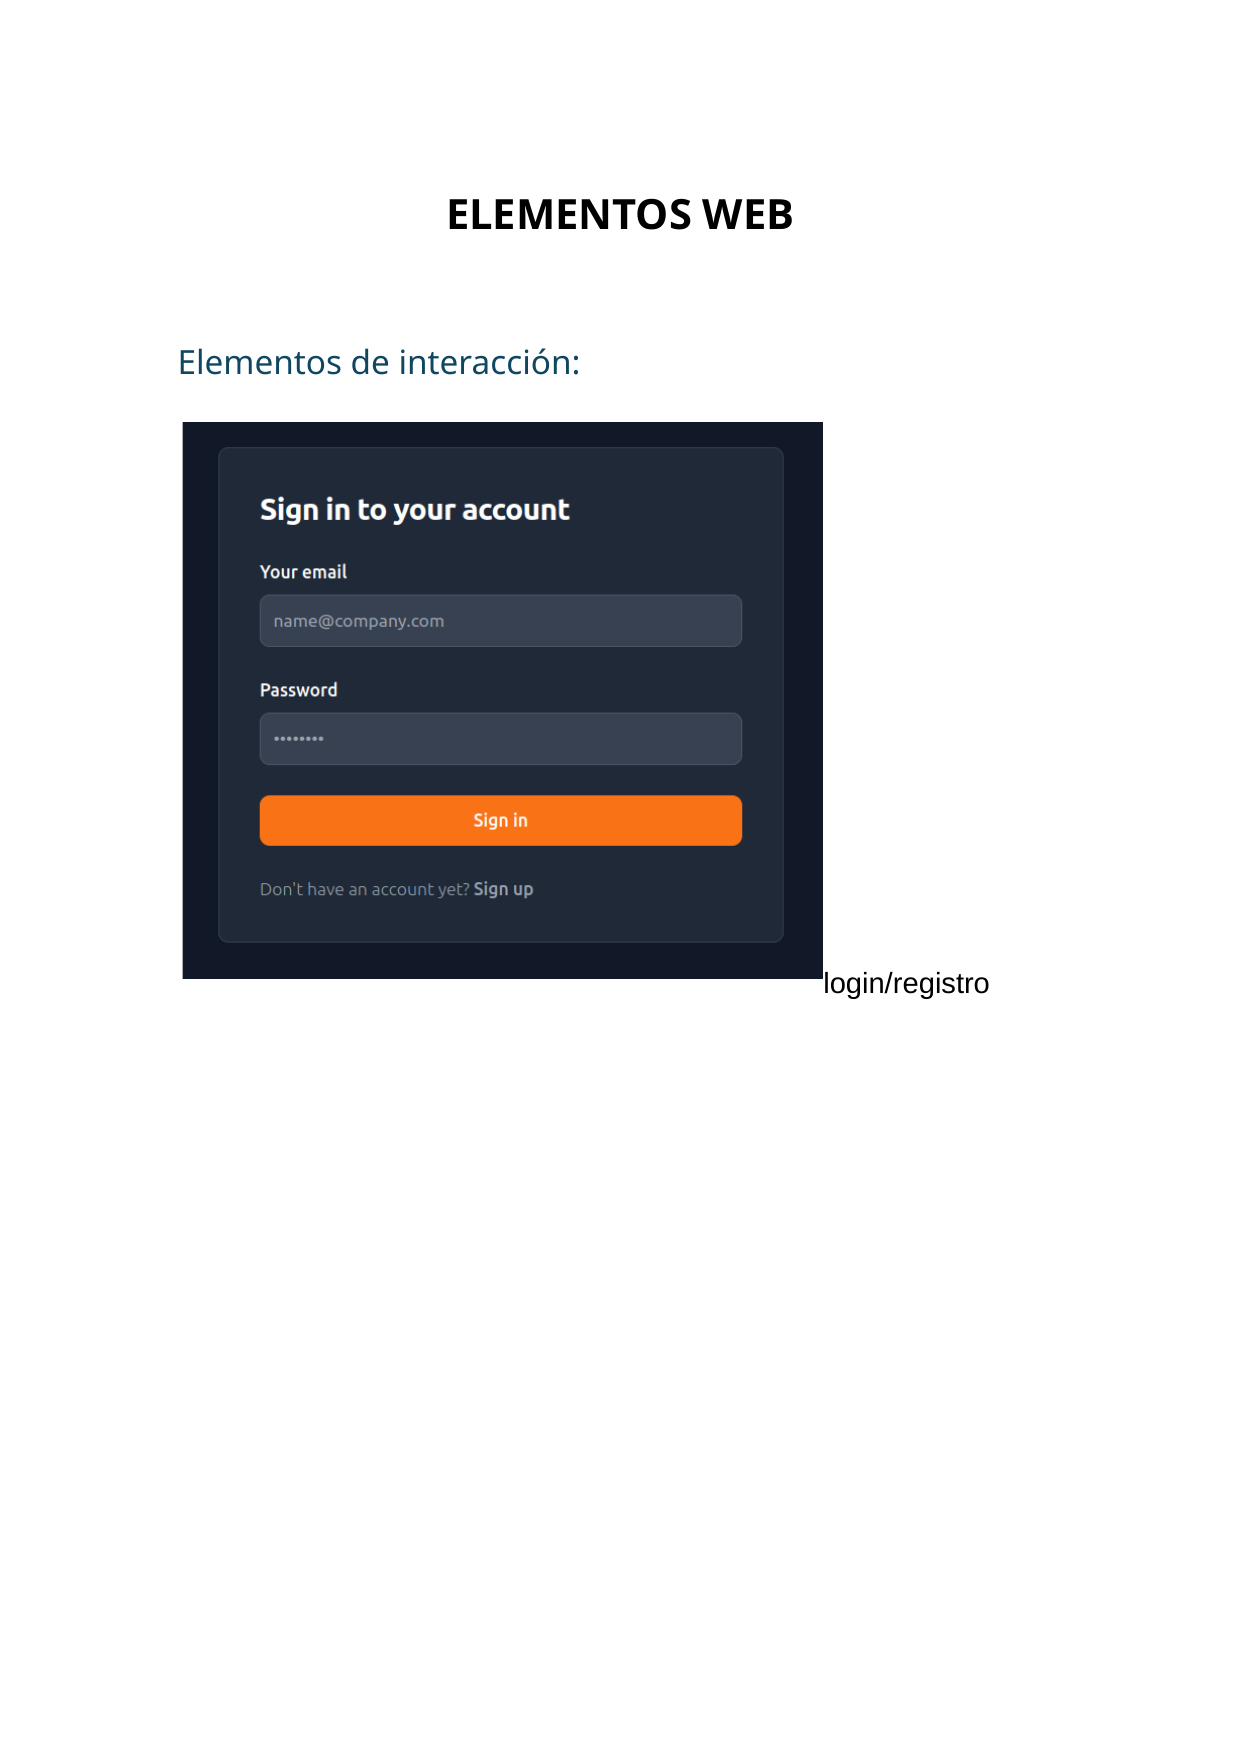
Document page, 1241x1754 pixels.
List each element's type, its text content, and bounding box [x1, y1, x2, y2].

picture [182, 422, 823, 979]
subtitle Elementos de interacción: [177, 338, 1063, 384]
subtitle ELEMENTOS WEB [177, 185, 1063, 242]
text login/registro [177, 966, 1063, 999]
